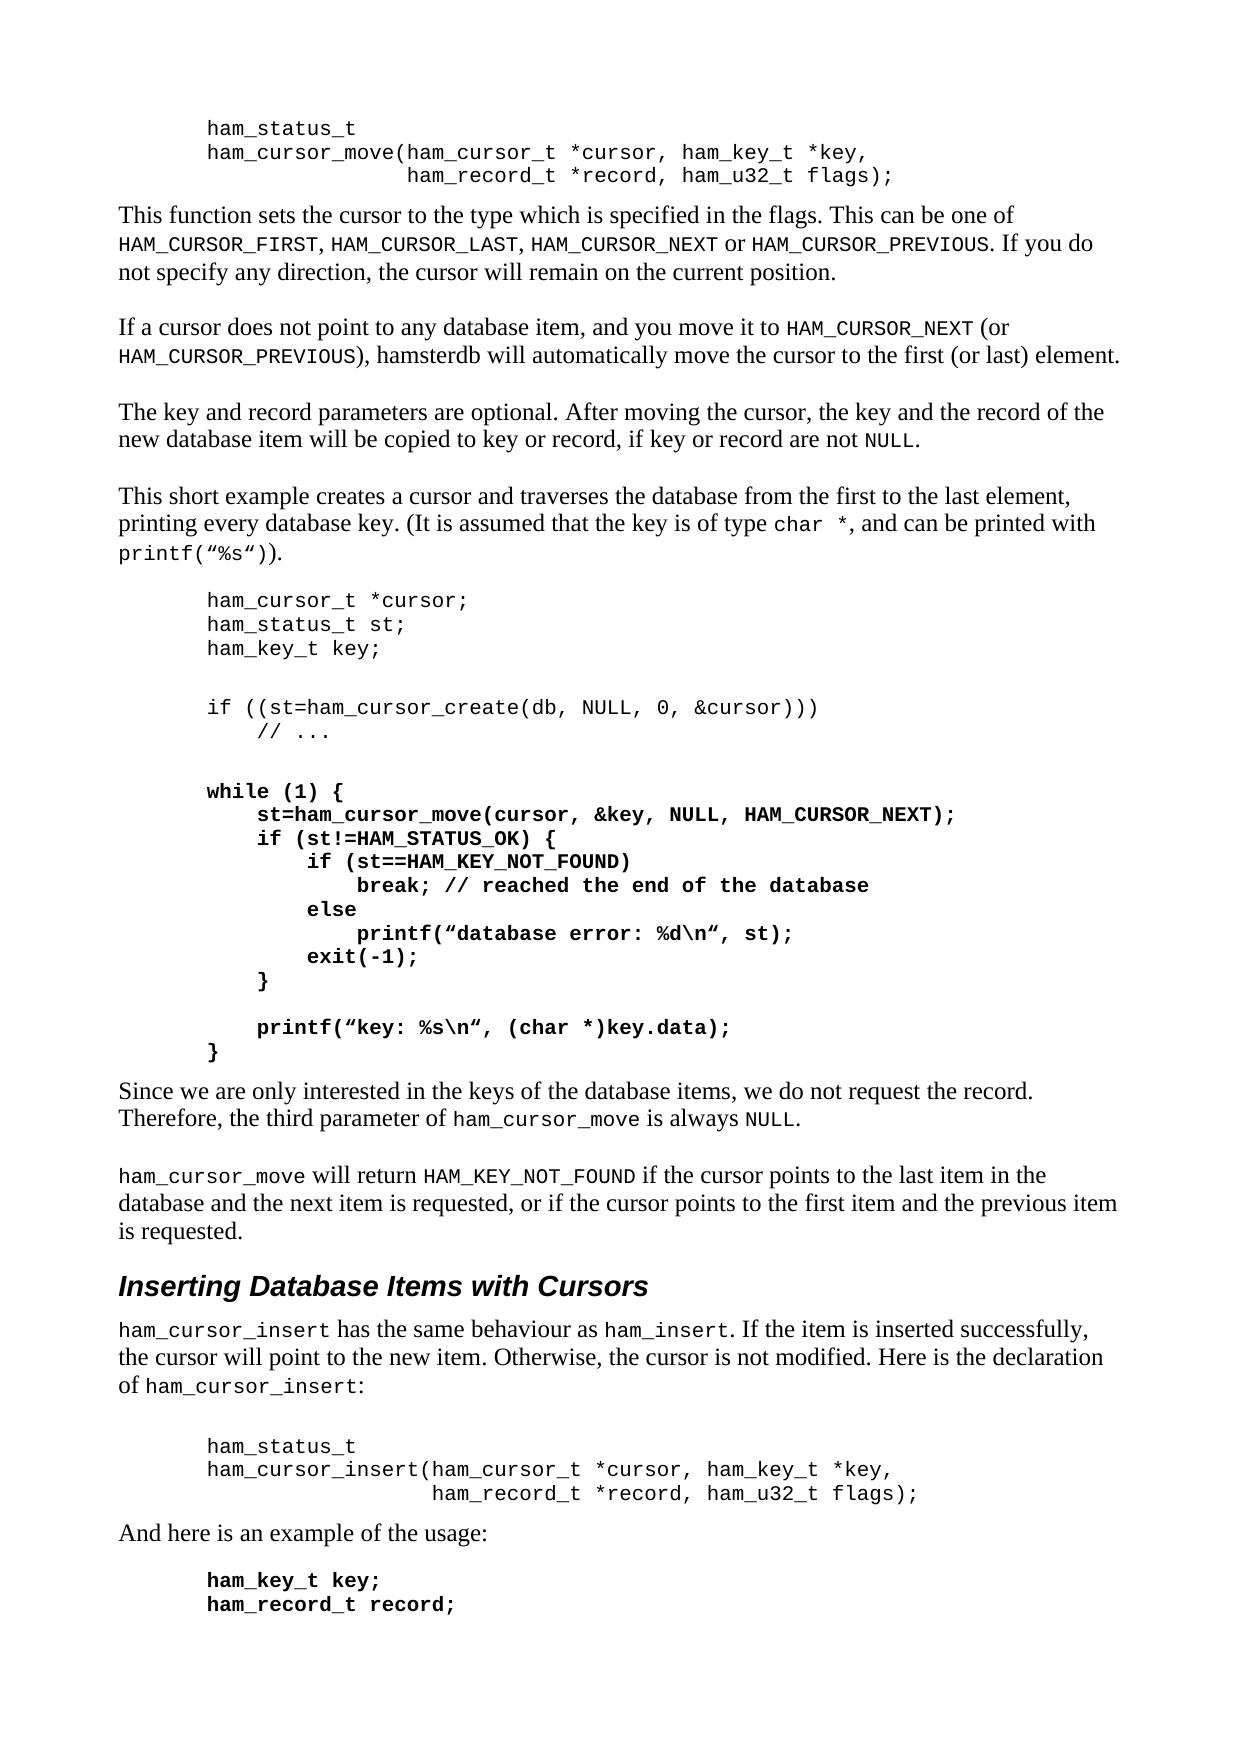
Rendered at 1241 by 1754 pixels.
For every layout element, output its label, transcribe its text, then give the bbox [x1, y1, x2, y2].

text Since we are only interested in the keys of the database items, we do not request the record. Therefore, the third parameter of ham_cursor_move is always NULL. [118, 1077, 1122, 1133]
text if ((st=ham_cursor_create(db, NULL, 0, &cursor))) // ... [207, 697, 1122, 744]
text while (1) { st=ham_cursor_move(cursor, &key, NULL, HAM_CURSOR_NEXT); if (st!=HAM_STATUS_OK) { if (st==HAM_KEY_NOT_FOUND) break; // reached the end of the database else printf(“database error: %d\n“, st); exit(-1); } printf(“key: %s\n“, (char *)key.data); } [207, 781, 1122, 1064]
text This short example creates a cursor and traverses the database from the first to the last element, printing every database key. (It is assumed that the key is of type char *, and can be printed with printf(“%s“)). [118, 482, 1122, 567]
text ham_status_t ham_cursor_move(ham_cursor_t *cursor, ham_key_t *key, ham_record_t *record, ham_u32_t flags); [207, 118, 1122, 189]
text ham_cursor_move will return HAM_KEY_NOT_FOUND if the cursor points to the last item in the database and the next item is requested, or if the cursor points to the first item and the previous item is requested. [118, 1161, 1122, 1245]
text This function sets the cursor to the type which is specified in the flags. This can be one of HAM_CURSOR_FIRST, HAM_CURSOR_LAST, HAM_CURSOR_NEXT or HAM_CURSOR_PREVIOUS. If you do not specify any direction, the cursor will remain on the current position. [118, 201, 1122, 285]
subtitle Inserting Database Items with Cursors [118, 1270, 1122, 1302]
text If a cursor does not point to any database item, and you move it to HAM_CURSOR_NEXT (or HAM_CURSOR_PREVIOUS), hamsterdb will automatically move the cursor to the first (or last) element. [118, 313, 1122, 370]
text ham_cursor_insert has the same behaviour as ham_insert. If the item is inserted successfully, the cursor will point to the new item. Otherwise, the cursor is not modified. Here is the declaration of ham_cursor_insert: [118, 1315, 1122, 1399]
text The key and record parameters are optional. After moving the cursor, the key and the record of the new database item will be copied to key or record, if key or record are not NULL. [118, 398, 1122, 454]
text ham_cursor_t *cursor; ham_status_t st; ham_key_t key; [207, 590, 1122, 661]
text And here is an example of the usage: [118, 1519, 1122, 1547]
text ham_status_t ham_cursor_insert(ham_cursor_t *cursor, ham_key_t *key, ham_record_t *record, ham_u32_t flags); [207, 1436, 1122, 1507]
text ham_key_t key; ham_record_t record; [207, 1570, 1122, 1618]
